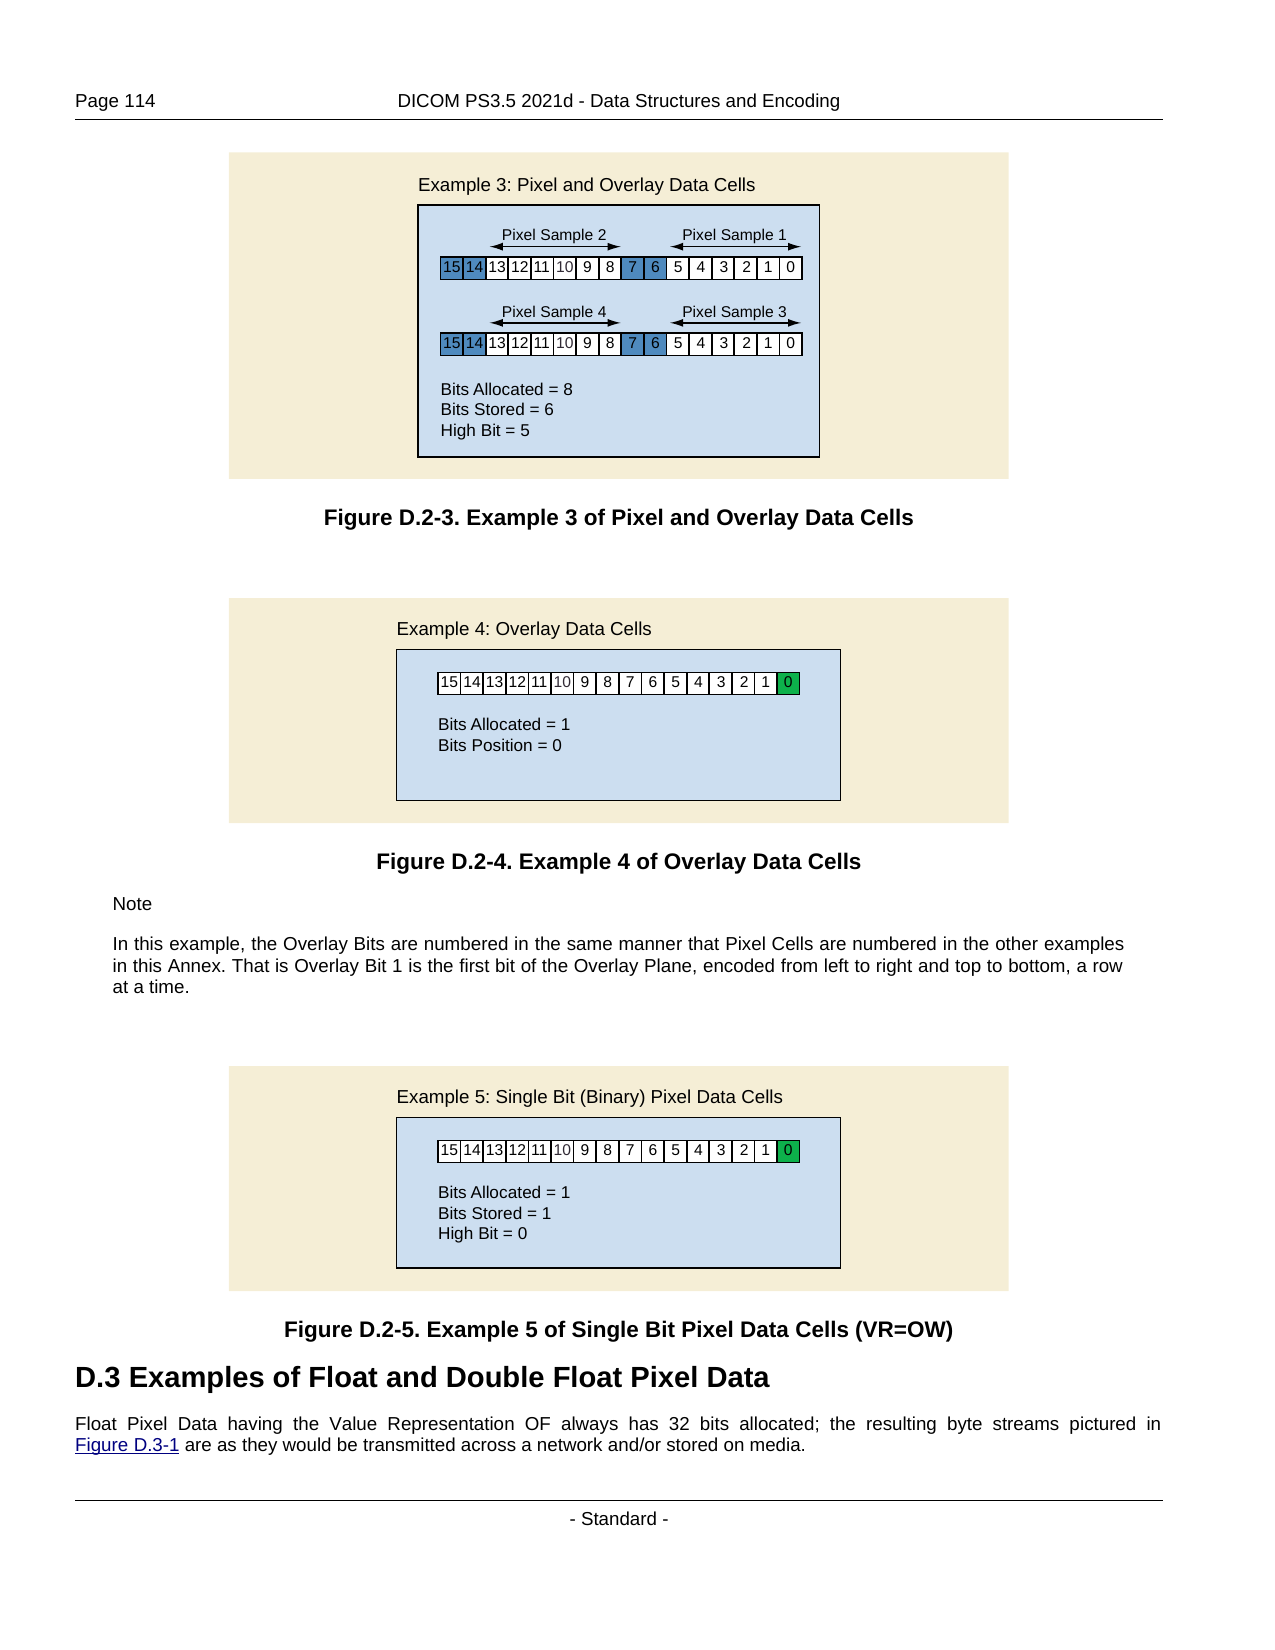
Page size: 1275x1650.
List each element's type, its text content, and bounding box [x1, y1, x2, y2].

text D.3 Examples of Float and Double Float Pixel Data [75, 1360, 1162, 1394]
text In this example, the Overlay Bits are numbered in the same manner that Pixel Cells are numbered in the other examples in this Annex. That is Overlay Bit 1 is the first bit of the Overlay Plane, encoded from left to right and top to bottom, a row at a time. [112, 933, 1125, 997]
text Float Pixel Data having the Value Representation OF always has 32 bits allocated; the resulting byte streams pictured in Figure D.3-1 are as they would be transmitted across a network and/or stored on media. [75, 1413, 1162, 1456]
text Figure D.2-5. Example 5 of Single Bit Pixel Data Cells (VR=OW) [75, 1316, 1162, 1342]
text Figure D.2-4. Example 4 of Overlay Data Cells [75, 848, 1162, 874]
text Note [112, 892, 1125, 914]
text Figure D.2-3. Example 3 of Pixel and Overlay Data Cells [75, 504, 1162, 529]
